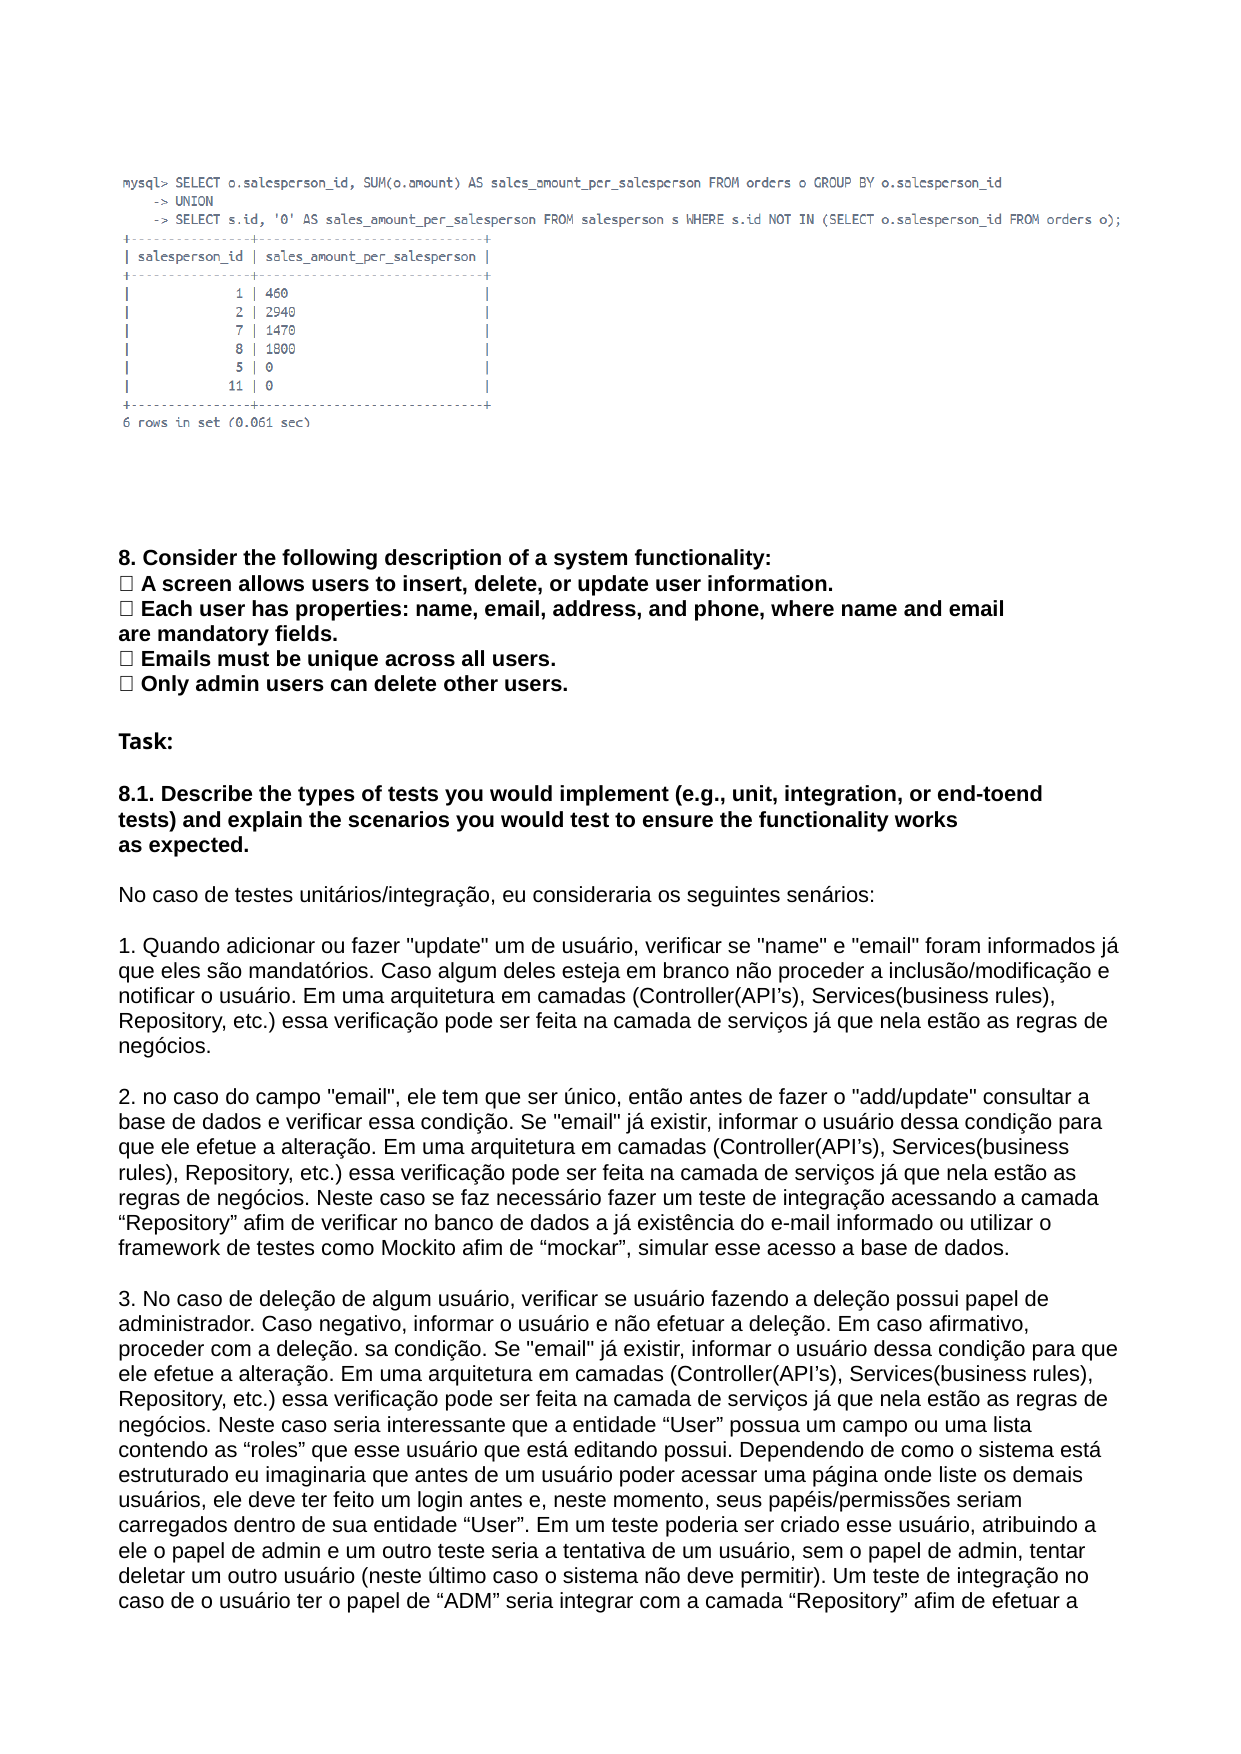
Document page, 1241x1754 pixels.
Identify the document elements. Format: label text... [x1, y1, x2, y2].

text 1. Quando adicionar ou fazer "update" um de usuário, verificar se "name" e "email" foram informados já que eles são mandatórios. Caso algum deles esteja em branco não proceder a inclusão/modificação e notificar o usuário. Em uma arquitetura em camadas (Controller(API’s), Services(business rules), Repository, etc.) essa verificação pode ser feita na camada de serviços já que nela estão as regras de negócios. [118, 933, 1122, 1059]
text  A screen allows users to insert, delete, or update user information. [118, 571, 1122, 596]
text are mandatory fields. [118, 621, 1122, 646]
text as expected. [118, 832, 1122, 857]
text 8.1. Describe the types of tests you would implement (e.g., unit, integration, or end-toend [118, 781, 1122, 807]
text 8. Consider the following description of a system functionality: [118, 545, 1122, 571]
text 2. no caso do campo "email", ele tem que ser único, então antes de fazer o "add/update" consultar a base de dados e verificar essa condição. Se "email" já existir, informar o usuário dessa condição para que ele efetue a alteração. Em uma arquitetura em camadas (Controller(API’s), Services(business rules), Repository, etc.) essa verificação pode ser feita na camada de serviços já que nela estão as regras de negócios. Neste caso se faz necessário fazer um teste de integração acessando a camada “Repository” afim de verificar no banco de dados a já existência do e-mail informado ou utilizar o framework de testes como Mockito afim de “mockar”, simular esse acesso a base de dados. [118, 1084, 1122, 1260]
text Task: [118, 726, 1122, 756]
text No caso de testes unitários/integração, eu consideraria os seguintes senários: [118, 882, 1122, 907]
picture [118, 177, 1123, 427]
text  Emails must be unique across all users. [118, 646, 1122, 671]
text  Each user has properties: name, email, address, and phone, where name and email [118, 596, 1122, 621]
text  Only admin users can delete other users. [118, 671, 1122, 697]
text tests) and explain the scenarios you would test to ensure the functionality works [118, 807, 1122, 832]
text 3. No caso de deleção de algum usuário, verificar se usuário fazendo a deleção possui papel de administrador. Caso negativo, informar o usuário e não efetuar a deleção. Em caso afirmativo, proceder com a deleção. sa condição. Se "email" já existir, informar o usuário dessa condição para que ele efetue a alteração. Em uma arquitetura em camadas (Controller(API’s), Services(business rules), Repository, etc.) essa verificação pode ser feita na camada de serviços já que nela estão as regras de negócios. Neste caso seria interessante que a entidade “User” possua um campo ou uma lista contendo as “roles” que esse usuário que está editando possui. Dependendo de como o sistema está estruturado eu imaginaria que antes de um usuário poder acessar uma página onde liste os demais usuários, ele deve ter feito um login antes e, neste momento, seus papéis/permissões seriam carregados dentro de sua entidade “User”. Em um teste poderia ser criado esse usuário, atribuindo a ele o papel de admin e um outro teste seria a tentativa de um usuário, sem o papel de admin, tentar deletar um outro usuário (neste último caso o sistema não deve permitir). Um teste de integração no caso de o usuário ter o papel de “ADM” seria integrar com a camada “Repository” afim de efetuar a [118, 1286, 1122, 1613]
